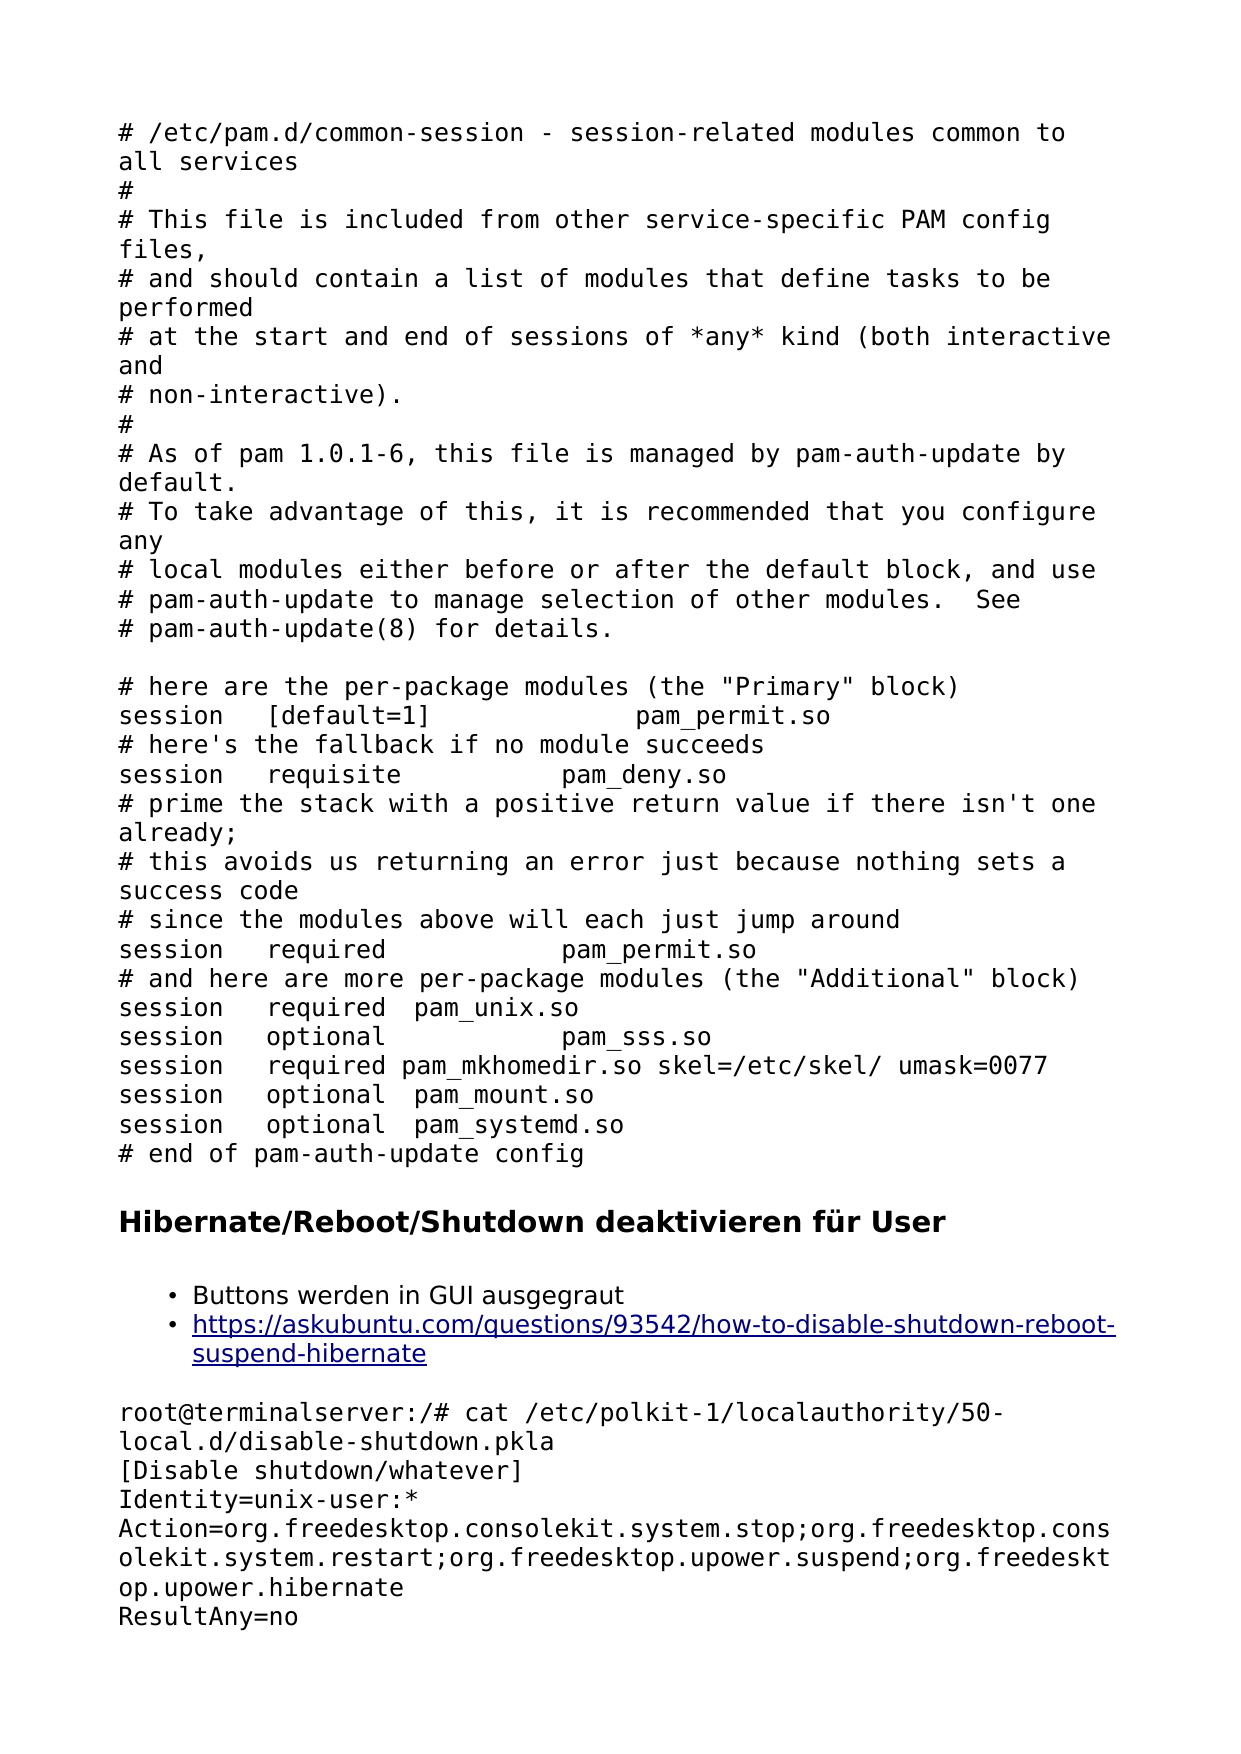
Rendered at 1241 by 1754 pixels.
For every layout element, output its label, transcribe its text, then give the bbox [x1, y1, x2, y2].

text root@terminalserver:/# cat /etc/polkit-1/localauthority/50-local.d/disable-shutdown.pkla [Disable shutdown/whatever] Identity=unix-user:* Action=org.freedesktop.consolekit.system.stop;org.freedesktop.consolekit.system.restart;org.freedesktop.upower.suspend;org.freedesktop.upower.hibernate ResultAny=no [118, 1398, 1122, 1631]
subtitle Hibernate/Reboot/Shutdown deaktivieren für User [118, 1205, 1122, 1239]
list https://askubuntu.com/questions/93542/how-to-disable-shutdown-reboot-suspend-hibernate [177, 1310, 1122, 1368]
list Buttons werden in GUI ausgegraut [177, 1281, 1122, 1310]
text # /etc/pam.d/common-session - session-related modules common to all services # # This file is included from other service-specific PAM config files, # and should contain a list of modules that define tasks to be performed # at the start and end of sessions of *any* kind (both interactive and # non-interactive). # # As of pam 1.0.1-6, this file is managed by pam-auth-update by default. # To take advantage of this, it is recommended that you configure any # local modules either before or after the default block, and use # pam-auth-update to manage selection of other modules. See # pam-auth-update(8) for details. # here are the per-package modules (the "Primary" block) session [default=1] pam_permit.so # here's the fallback if no module succeeds session requisite pam_deny.so # prime the stack with a positive return value if there isn't one already; # this avoids us returning an error just because nothing sets a success code # since the modules above will each just jump around session required pam_permit.so # and here are more per-package modules (the "Additional" block) session required pam_unix.so session optional pam_sss.so session required pam_mkhomedir.so skel=/etc/skel/ umask=0077 session optional pam_mount.so session optional pam_systemd.so # end of pam-auth-update config [118, 118, 1122, 1168]
